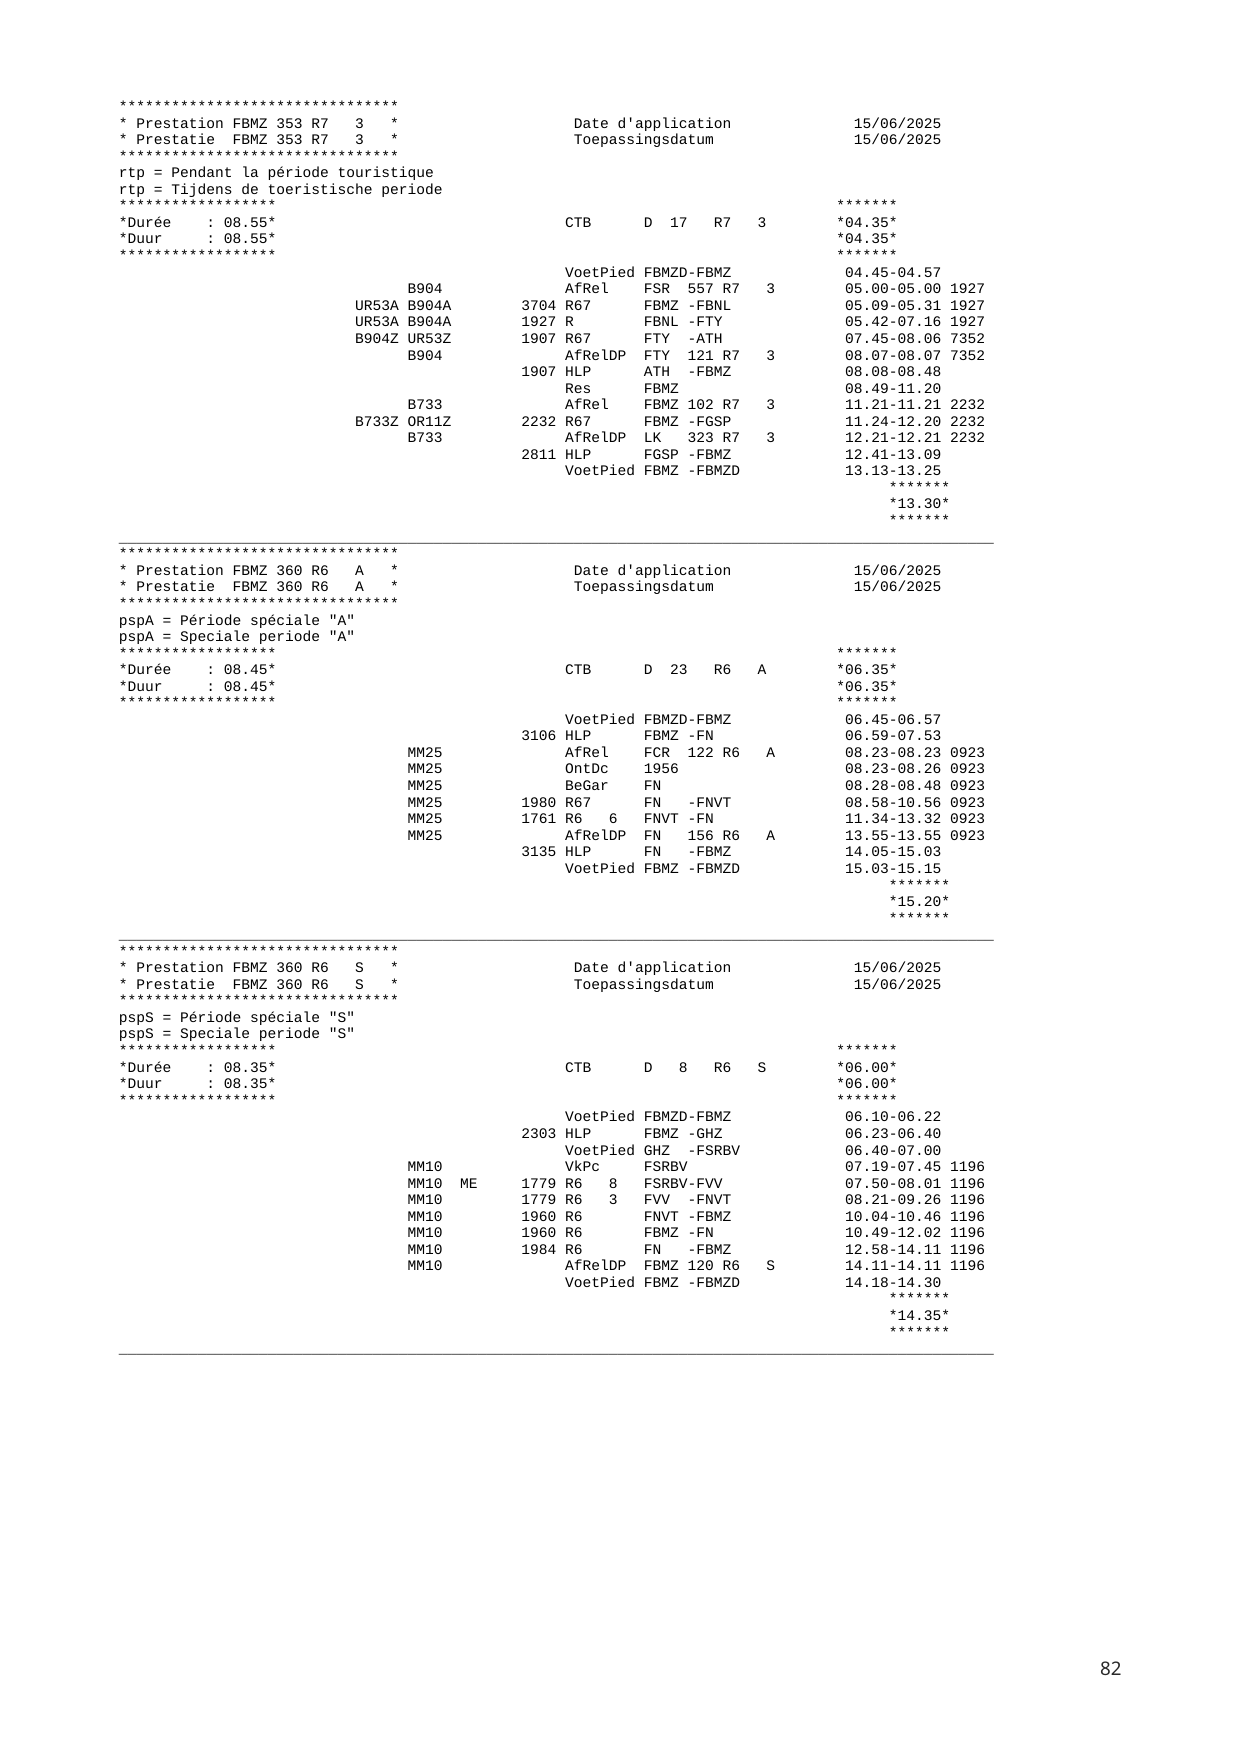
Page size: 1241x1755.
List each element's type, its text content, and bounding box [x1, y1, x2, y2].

text ******************************** * Prestation FBMZ 360 R6 S * Date d'application 15/06/2025 * Prestatie FBMZ 360 R6 S * Toepassingsdatum 15/06/2025 ******************************** pspS = Période spéciale "S" pspS = Speciale periode "S" ****************** ******* *Durée : 08.35* CTB D 8 R6 S *06.00* *Duur : 08.35* *06.00* ****************** ******* VoetPied FBMZD-FBMZ 06.10-06.22 2303 HLP FBMZ -GHZ 06.23-06.40 VoetPied GHZ -FSRBV 06.40-07.00 MM10 VkPc FSRBV 07.19-07.45 1196 MM10 ME 1779 R6 8 FSRBV-FVV 07.50-08.01 1196 MM10 1779 R6 3 FVV -FNVT 08.21-09.26 1196 MM10 1960 R6 FNVT -FBMZ 10.04-10.46 1196 MM10 1960 R6 FBMZ -FN 10.49-12.02 1196 MM10 1984 R6 FN -FBMZ 12.58-14.11 1196 MM10 AfRelDP FBMZ 120 R6 S 14.11-14.11 1196 VoetPied FBMZ -FBMZD 14.18-14.30 ******* *14.35* ******* ____________________________________________________________________________________________________ [119, 944, 1122, 1358]
text ******************************** * Prestation FBMZ 360 R6 A * Date d'application 15/06/2025 * Prestatie FBMZ 360 R6 A * Toepassingsdatum 15/06/2025 ******************************** pspA = Période spéciale "A" pspA = Speciale periode "A" ****************** ******* *Durée : 08.45* CTB D 23 R6 A *06.35* *Duur : 08.45* *06.35* ****************** ******* VoetPied FBMZD-FBMZ 06.45-06.57 3106 HLP FBMZ -FN 06.59-07.53 MM25 AfRel FCR 122 R6 A 08.23-08.23 0923 MM25 OntDc 1956 08.23-08.26 0923 MM25 BeGar FN 08.28-08.48 0923 MM25 1980 R67 FN -FNVT 08.58-10.56 0923 MM25 1761 R6 6 FNVT -FN 11.34-13.32 0923 MM25 AfRelDP FN 156 R6 A 13.55-13.55 0923 3135 HLP FN -FBMZ 14.05-15.03 VoetPied FBMZ -FBMZD 15.03-15.15 ******* *15.20* ******* ____________________________________________________________________________________________________ [119, 546, 1122, 944]
text ******************************** * Prestation FBMZ 353 R7 3 * Date d'application 15/06/2025 * Prestatie FBMZ 353 R7 3 * Toepassingsdatum 15/06/2025 ******************************** rtp = Pendant la période touristique rtp = Tijdens de toeristische periode ****************** ******* *Durée : 08.55* CTB D 17 R7 3 *04.35* *Duur : 08.55* *04.35* ****************** ******* VoetPied FBMZD-FBMZ 04.45-04.57 B904 AfRel FSR 557 R7 3 05.00-05.00 1927 UR53A B904A 3704 R67 FBMZ -FBNL 05.09-05.31 1927 UR53A B904A 1927 R FBNL -FTY 05.42-07.16 1927 B904Z UR53Z 1907 R67 FTY -ATH 07.45-08.06 7352 B904 AfRelDP FTY 121 R7 3 08.07-08.07 7352 1907 HLP ATH -FBMZ 08.08-08.48 Res FBMZ 08.49-11.20 B733 AfRel FBMZ 102 R7 3 11.21-11.21 2232 B733Z OR11Z 2232 R67 FBMZ -FGSP 11.24-12.20 2232 B733 AfRelDP LK 323 R7 3 12.21-12.21 2232 2811 HLP FGSP -FBMZ 12.41-13.09 VoetPied FBMZ -FBMZD 13.13-13.25 ******* *13.30* ******* ____________________________________________________________________________________________________ [119, 99, 1122, 546]
